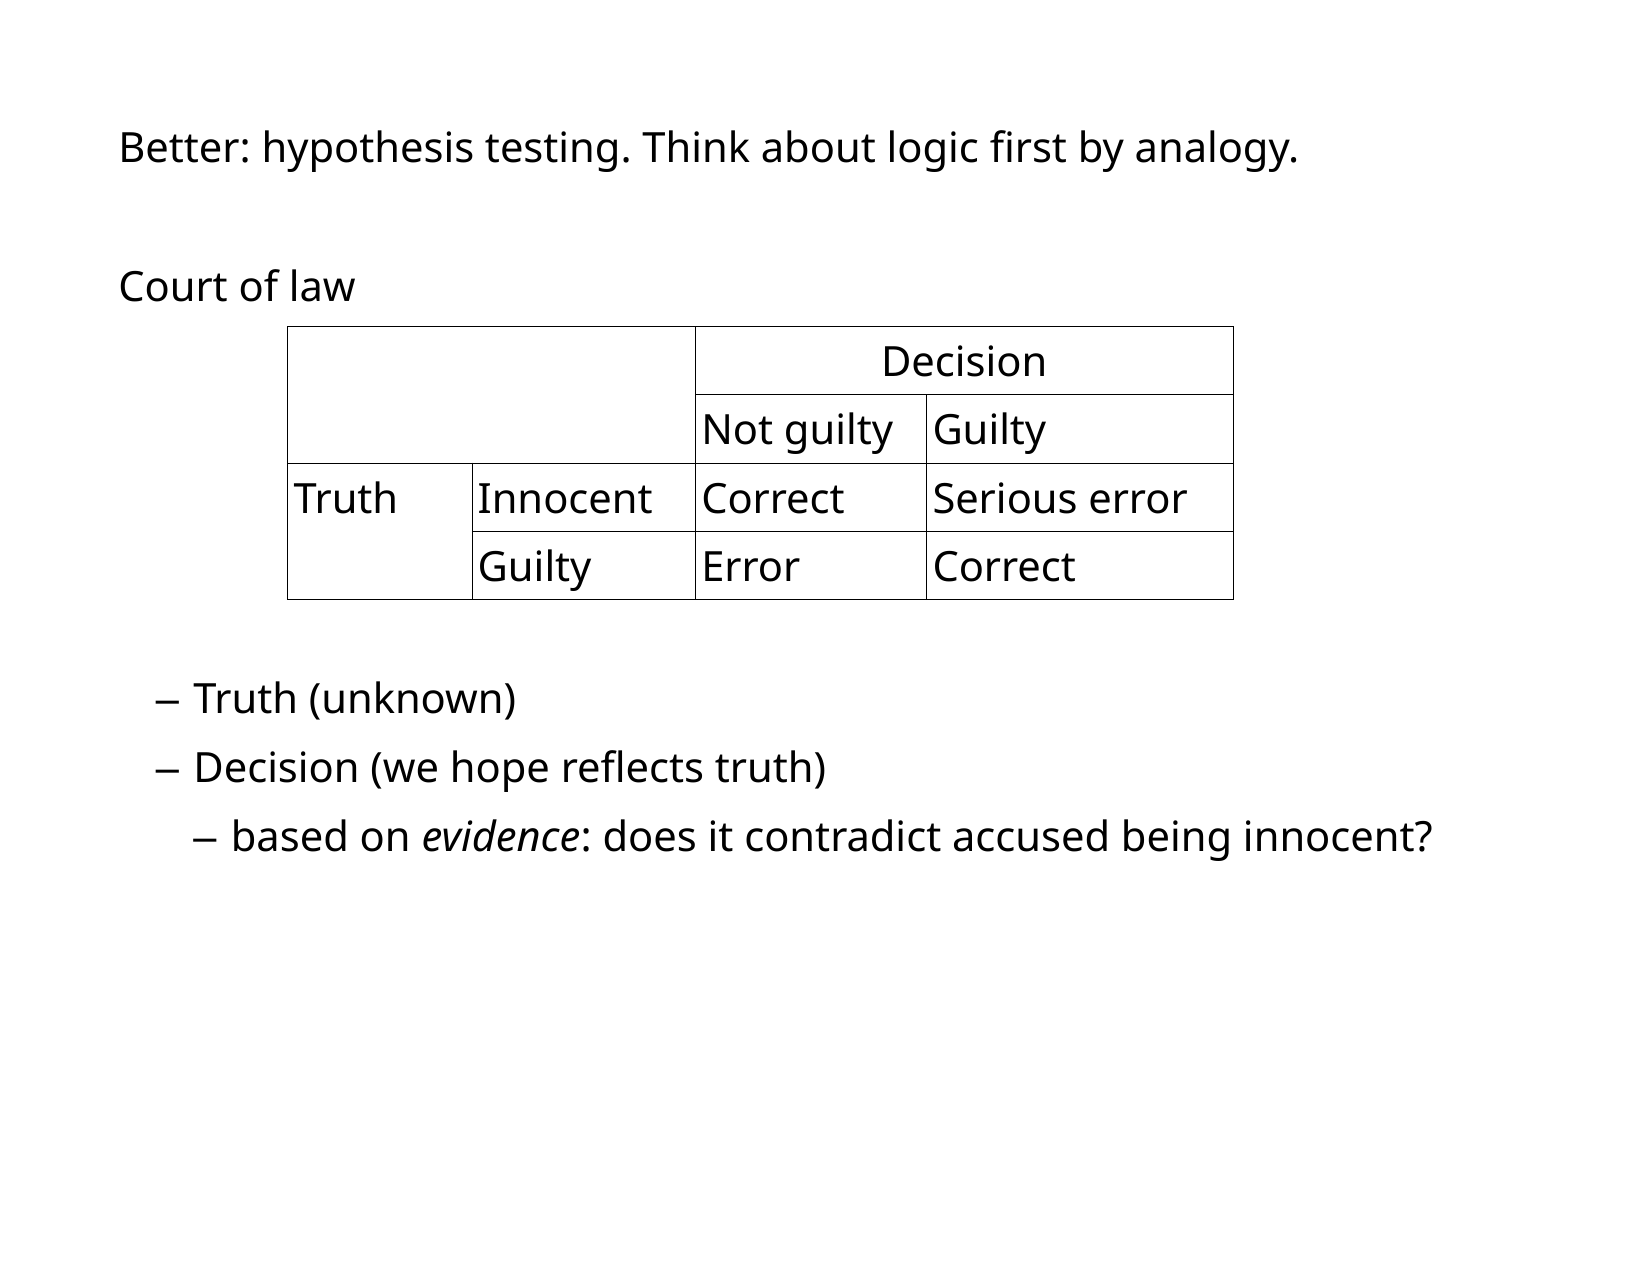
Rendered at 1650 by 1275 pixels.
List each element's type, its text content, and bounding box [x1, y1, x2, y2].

table_cell Truth [288, 464, 472, 599]
table_cell Serious error [927, 464, 1233, 531]
list based on evidence: does it contradict accused being innocent? [193, 807, 1532, 864]
text Better: hypothesis testing. Think about logic first by analogy. [118, 118, 1532, 175]
table_cell Correct [696, 464, 926, 531]
table_cell Guilty [927, 395, 1233, 463]
text Court of law [118, 257, 1532, 313]
table_header [288, 327, 695, 463]
table_cell Innocent [473, 464, 695, 531]
table_cell Error [696, 532, 926, 599]
table_cell Not guilty [696, 395, 926, 463]
list Truth (unknown) [156, 669, 1532, 725]
table_cell Guilty [473, 532, 695, 599]
list Decision (we hope reflects truth) [156, 738, 1532, 795]
table_cell Correct [927, 532, 1233, 599]
table_header Decision [696, 327, 1233, 394]
